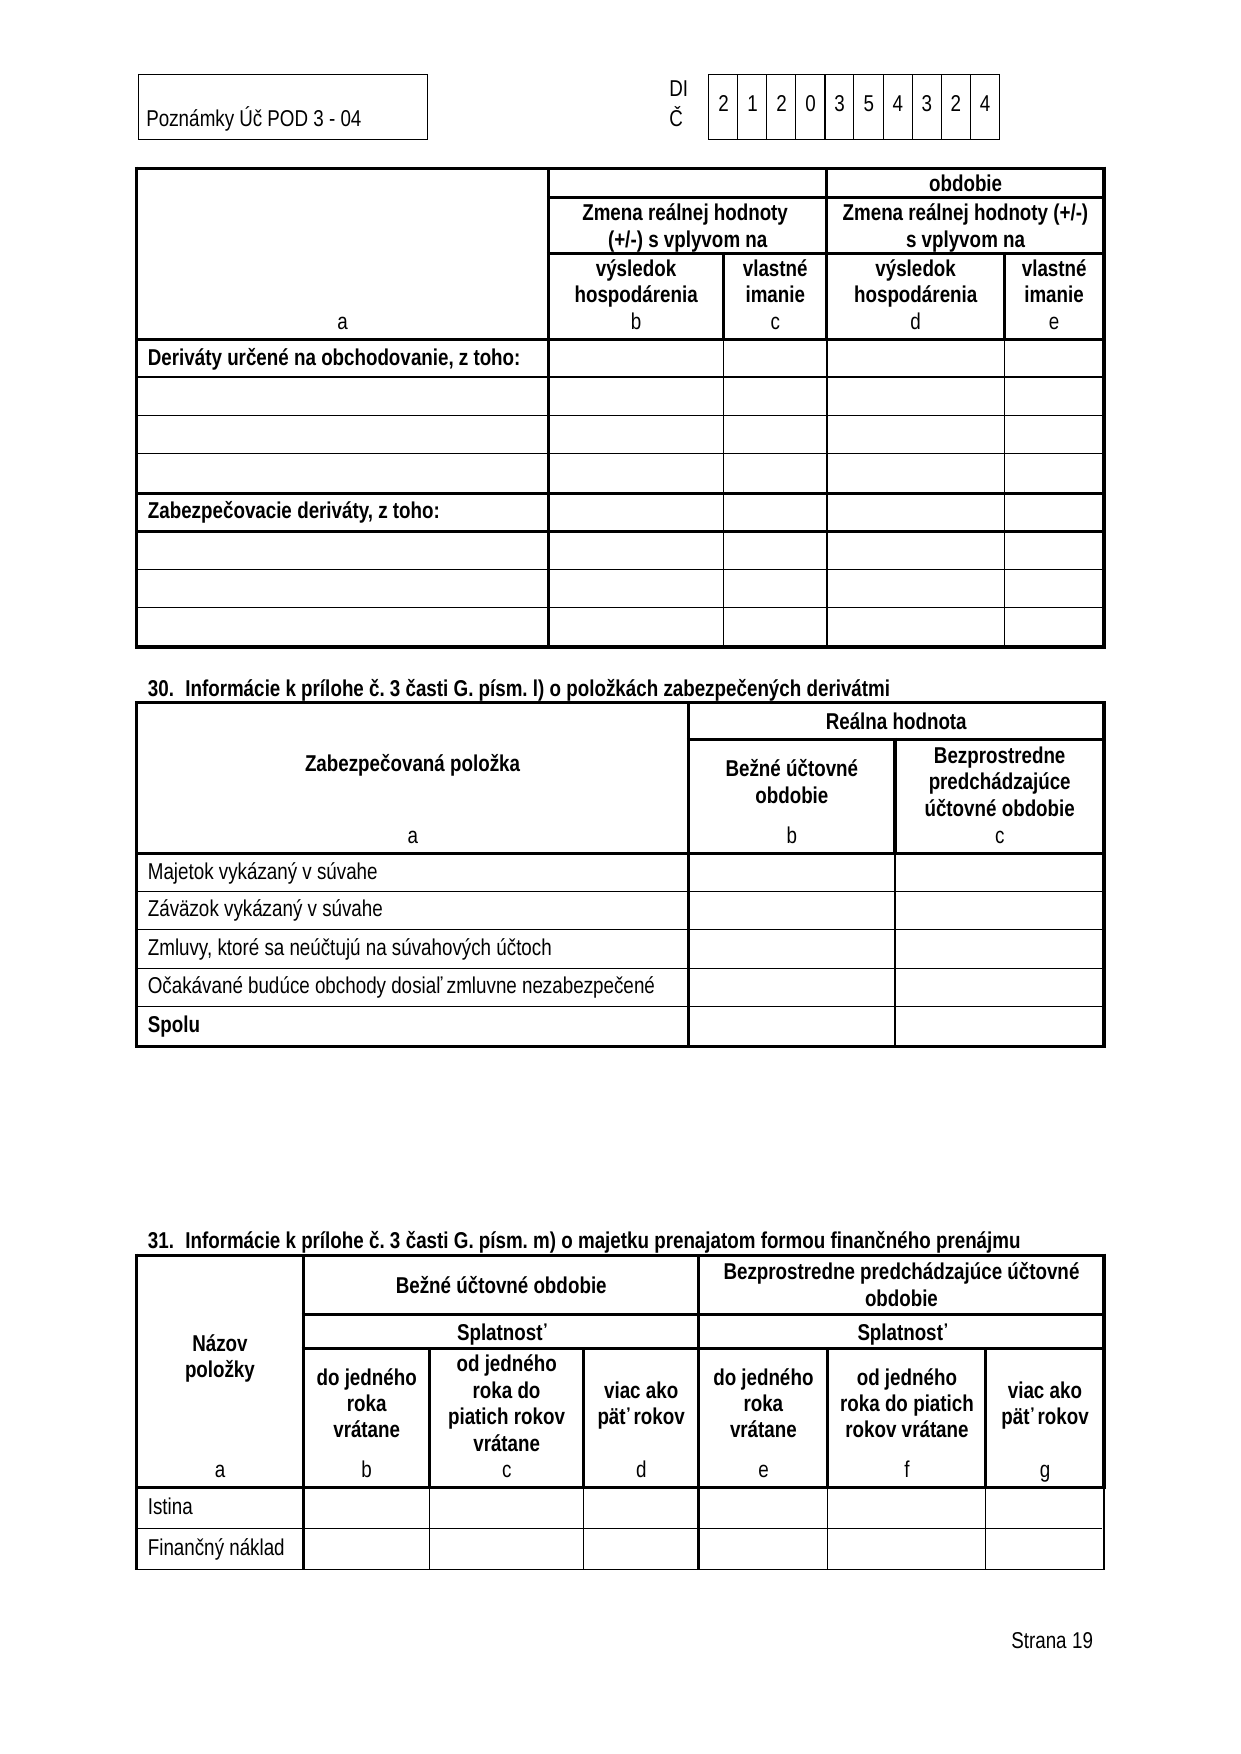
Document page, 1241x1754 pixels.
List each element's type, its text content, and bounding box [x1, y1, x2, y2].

table_cell [1005, 341, 1102, 376]
table_cell Finančný náklad [138, 1529, 302, 1569]
table_header Bežné účtovné obdobie [305, 1257, 697, 1313]
table_cell [724, 608, 826, 645]
table_cell [828, 454, 1004, 492]
table_cell [724, 570, 826, 607]
table_cell Majetok vykázaný v súvahe [138, 855, 687, 891]
table_cell [896, 1007, 1102, 1044]
table_cell b [550, 308, 722, 338]
table_header Reálna hodnota [690, 704, 1102, 738]
table_cell d [585, 1456, 697, 1486]
table_cell [550, 416, 723, 453]
title Informácie k prílohe č. 3 časti G. písm. l) o položkách zabezpečených derivátmi [148, 675, 1093, 701]
table_cell [550, 495, 723, 530]
table_cell Istina [138, 1489, 302, 1527]
table_cell [896, 892, 1102, 929]
table_cell [724, 341, 826, 376]
table_cell [690, 1007, 894, 1044]
table_header Zabezpečovaná položka [138, 704, 687, 822]
table_cell [986, 1489, 1103, 1527]
table_cell vlastné imanie [725, 255, 825, 308]
table_cell výsledok hospodárenia [550, 255, 722, 308]
table_cell od jedného roka do piatich rokov vrátane [829, 1350, 984, 1456]
table_cell Deriváty určené na obchodovanie, z toho: [138, 341, 547, 376]
table_cell [724, 416, 826, 453]
table_cell [138, 416, 547, 453]
table_cell [724, 378, 826, 415]
table_cell viac ako päť rokov [987, 1350, 1102, 1456]
table_cell Zabezpečovacie deriváty, z toho: [138, 495, 547, 530]
table_cell [1005, 495, 1102, 530]
table_cell [138, 378, 547, 415]
table_cell e [1006, 308, 1102, 338]
table_cell a [138, 822, 687, 852]
table_cell od jedného roka do piatich rokov vrátane [431, 1350, 582, 1456]
table_cell do jedného roka vrátane [700, 1350, 826, 1456]
table_cell [700, 1529, 827, 1569]
table_cell [896, 930, 1102, 968]
table_cell [138, 608, 547, 645]
table_cell [896, 969, 1102, 1006]
table_cell [828, 416, 1004, 453]
table_cell [550, 608, 723, 645]
table_header [550, 170, 825, 196]
table_cell do jedného roka vrátane [305, 1350, 428, 1456]
table_cell [690, 930, 894, 968]
table_header obdobie [828, 170, 1102, 196]
table_cell b [305, 1456, 428, 1486]
table_cell Záväzok vykázaný v súvahe [138, 892, 687, 929]
table_cell [1005, 454, 1102, 492]
table_cell [138, 570, 547, 607]
table_cell [828, 378, 1004, 415]
table_cell [724, 533, 826, 568]
table_cell b [690, 822, 893, 852]
table_cell vlastné imanie [1006, 255, 1102, 308]
table_cell Zmluvy, ktoré sa neúčtujú na súvahových účtoch [138, 930, 687, 968]
table_cell [690, 969, 894, 1006]
table_cell [1005, 608, 1102, 645]
table_cell a [138, 308, 547, 338]
table_header [138, 170, 547, 308]
table_cell [828, 570, 1004, 607]
table_cell a [138, 1456, 302, 1486]
table_cell [1005, 570, 1102, 607]
table_cell výsledok hospodárenia [828, 255, 1003, 308]
table_cell Bežné účtovné obdobie [690, 741, 893, 822]
table_cell [584, 1529, 697, 1569]
table_cell [584, 1489, 697, 1527]
table_cell [828, 341, 1004, 376]
table_header Bezprostredne predchádzajúce účtovné obdobie [700, 1257, 1102, 1313]
table_cell [305, 1489, 429, 1527]
table_cell Splatnosť [305, 1316, 697, 1347]
table_cell Splatnosť [700, 1316, 1102, 1347]
table_cell c [725, 308, 825, 338]
table_cell Zmena reálnej hodnoty (+/-) s vplyvom na [550, 199, 825, 252]
table_cell [430, 1529, 583, 1569]
table_cell Očakávané budúce obchody dosiaľ zmluvne nezabezpečené [138, 969, 687, 1006]
table_cell [305, 1529, 429, 1569]
table_cell g [987, 1456, 1102, 1486]
table_cell [828, 1529, 985, 1569]
table_cell [550, 533, 723, 568]
table_cell Spolu [138, 1007, 687, 1044]
table_cell c [431, 1456, 582, 1486]
title Informácie k prílohe č. 3 časti G. písm. m) o majetku prenajatom formou finančného prenájmu [148, 1227, 1093, 1253]
table_cell [550, 454, 723, 492]
table_cell [550, 341, 723, 376]
table_cell [828, 608, 1004, 645]
table_cell [1005, 533, 1102, 568]
table_cell [138, 533, 547, 568]
table_cell [1005, 378, 1102, 415]
table_cell [986, 1528, 1103, 1569]
table_cell [828, 533, 1004, 568]
table_cell [828, 1489, 985, 1527]
table_cell f [829, 1456, 984, 1486]
table_cell [690, 892, 894, 929]
table_cell viac ako päť rokov [585, 1350, 697, 1456]
table_cell d [828, 308, 1003, 338]
table_header Názov položky [138, 1257, 302, 1456]
table_cell [700, 1489, 827, 1527]
table_cell [138, 454, 547, 492]
table_cell [550, 378, 723, 415]
table_cell [896, 855, 1102, 891]
table_cell [1005, 416, 1102, 453]
table_cell Zmena reálnej hodnoty (+/-) s vplyvom na [828, 199, 1102, 252]
table_cell [690, 855, 894, 891]
table_cell [828, 495, 1004, 530]
table_cell [724, 495, 826, 530]
table_cell [550, 570, 723, 607]
table_cell Bezprostredne predchádzajúce účtovné obdobie [897, 741, 1102, 822]
table_cell c [897, 822, 1102, 852]
table_cell [430, 1489, 583, 1527]
table_cell e [700, 1456, 826, 1486]
table_cell [724, 454, 826, 492]
